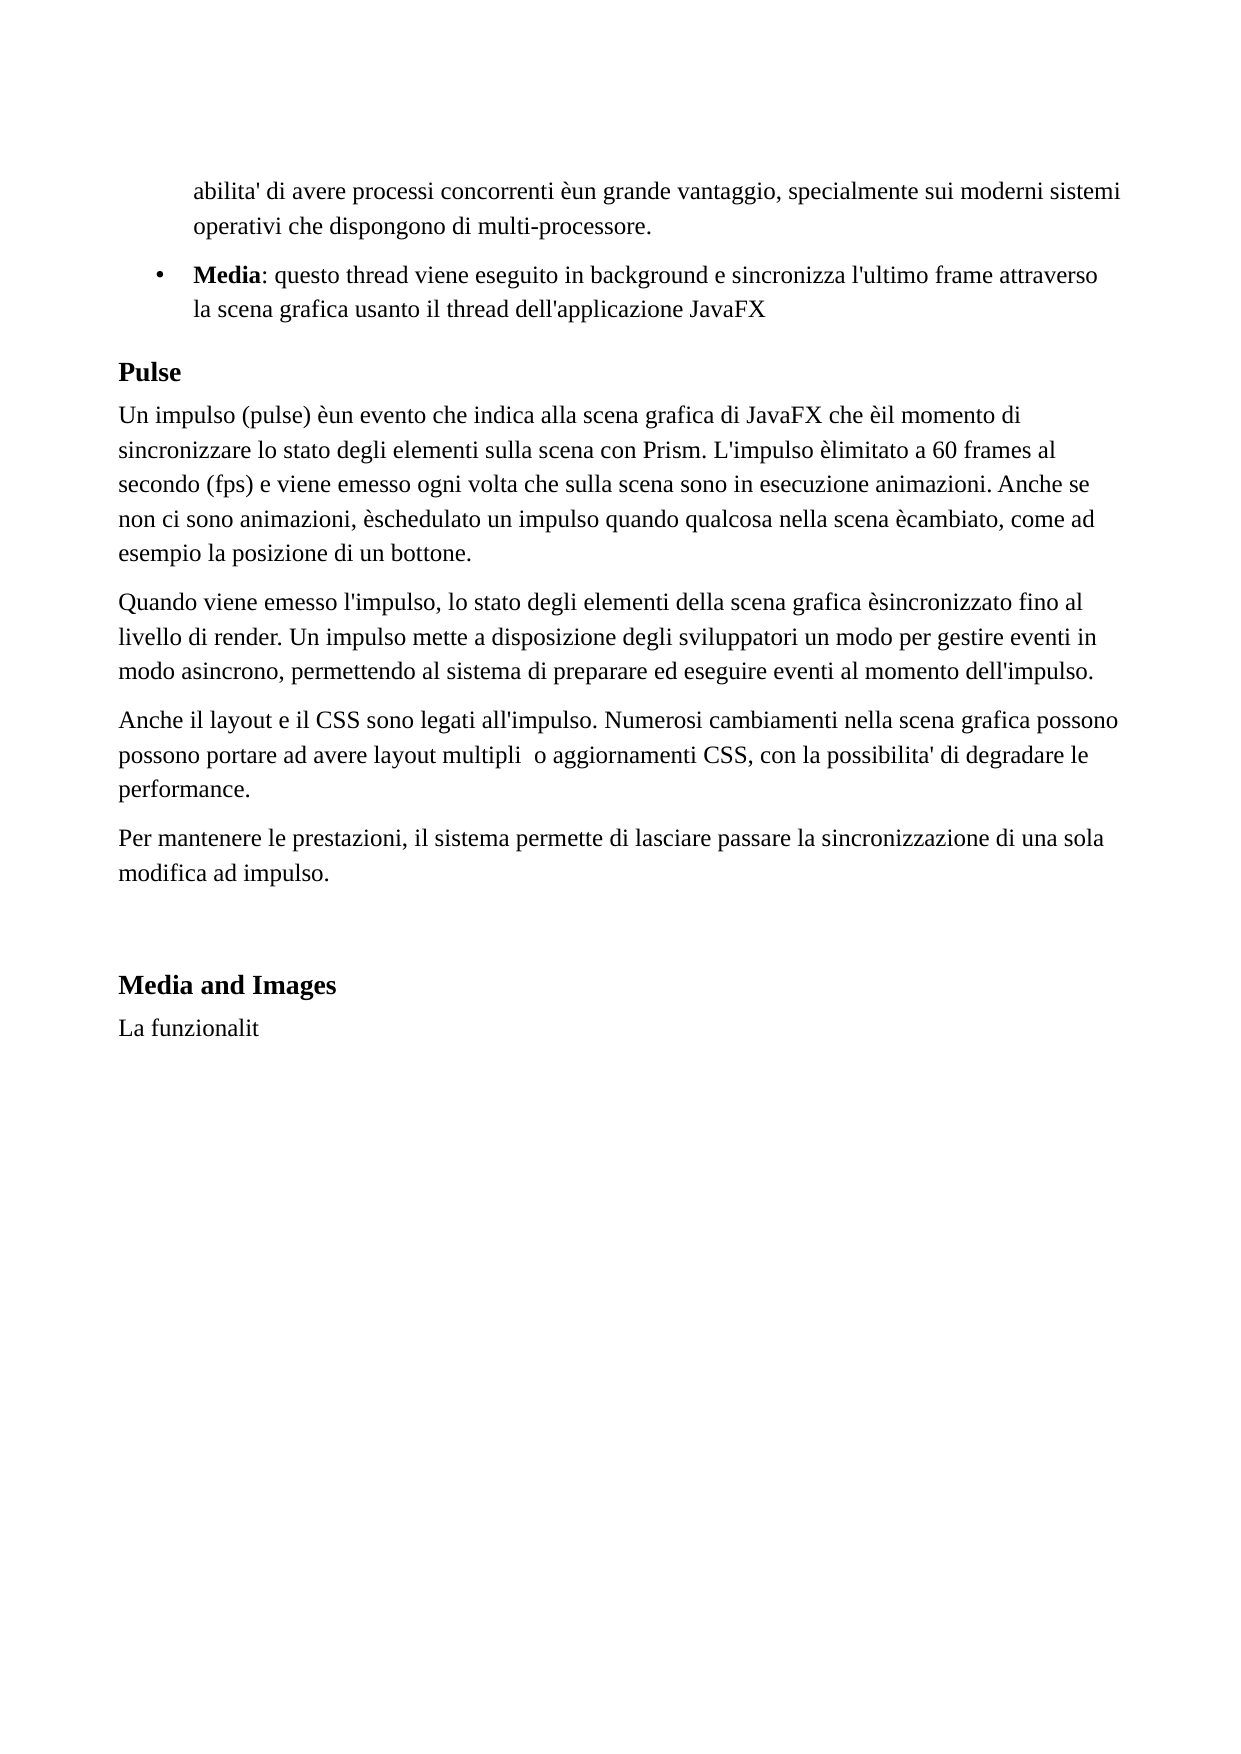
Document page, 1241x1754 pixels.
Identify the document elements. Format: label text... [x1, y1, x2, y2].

text Per mantenere le prestazioni, il sistema permette di lasciare passare la sincronizzazione di una sola modifica ad impulso. [118, 823, 1122, 887]
list abilita' di avere processi concorrenti èun grande vantaggio, specialmente sui moderni sistemi operativi che dispongono di multi-processore. [156, 176, 1122, 239]
subtitle Media and Images [118, 968, 1122, 1000]
text Quando viene emesso l'impulso, lo stato degli elementi della scena grafica èsincronizzato fino al livello di render. Un impulso mette a disposizione degli sviluppatori un modo per gestire eventi in modo asincrono, permettendo al sistema di preparare ed eseguire eventi al momento dell'impulso. [118, 587, 1122, 685]
text La funzionalit [118, 1013, 1122, 1042]
text Anche il layout e il CSS sono legati all'impulso. Numerosi cambiamenti nella scena grafica possono possono portare ad avere layout multipli o aggiornamenti CSS, con la possibilita' di degradare le performance. [118, 705, 1122, 803]
subtitle Pulse [118, 356, 1122, 388]
text Un impulso (pulse) èun evento che indica alla scena grafica di JavaFX che èil momento di sincronizzare lo stato degli elementi sulla scena con Prism. L'impulso èlimitato a 60 frames al secondo (fps) e viene emesso ogni volta che sulla scena sono in esecuzione animazioni. Anche se non ci sono animazioni, èschedulato un impulso quando qualcosa nella scena ècambiato, come ad esempio la posizione di un bottone. [118, 400, 1122, 567]
list Media: questo thread viene eseguito in background e sincronizza l'ultimo frame attraverso la scena grafica usanto il thread dell'applicazione JavaFX [156, 260, 1122, 323]
